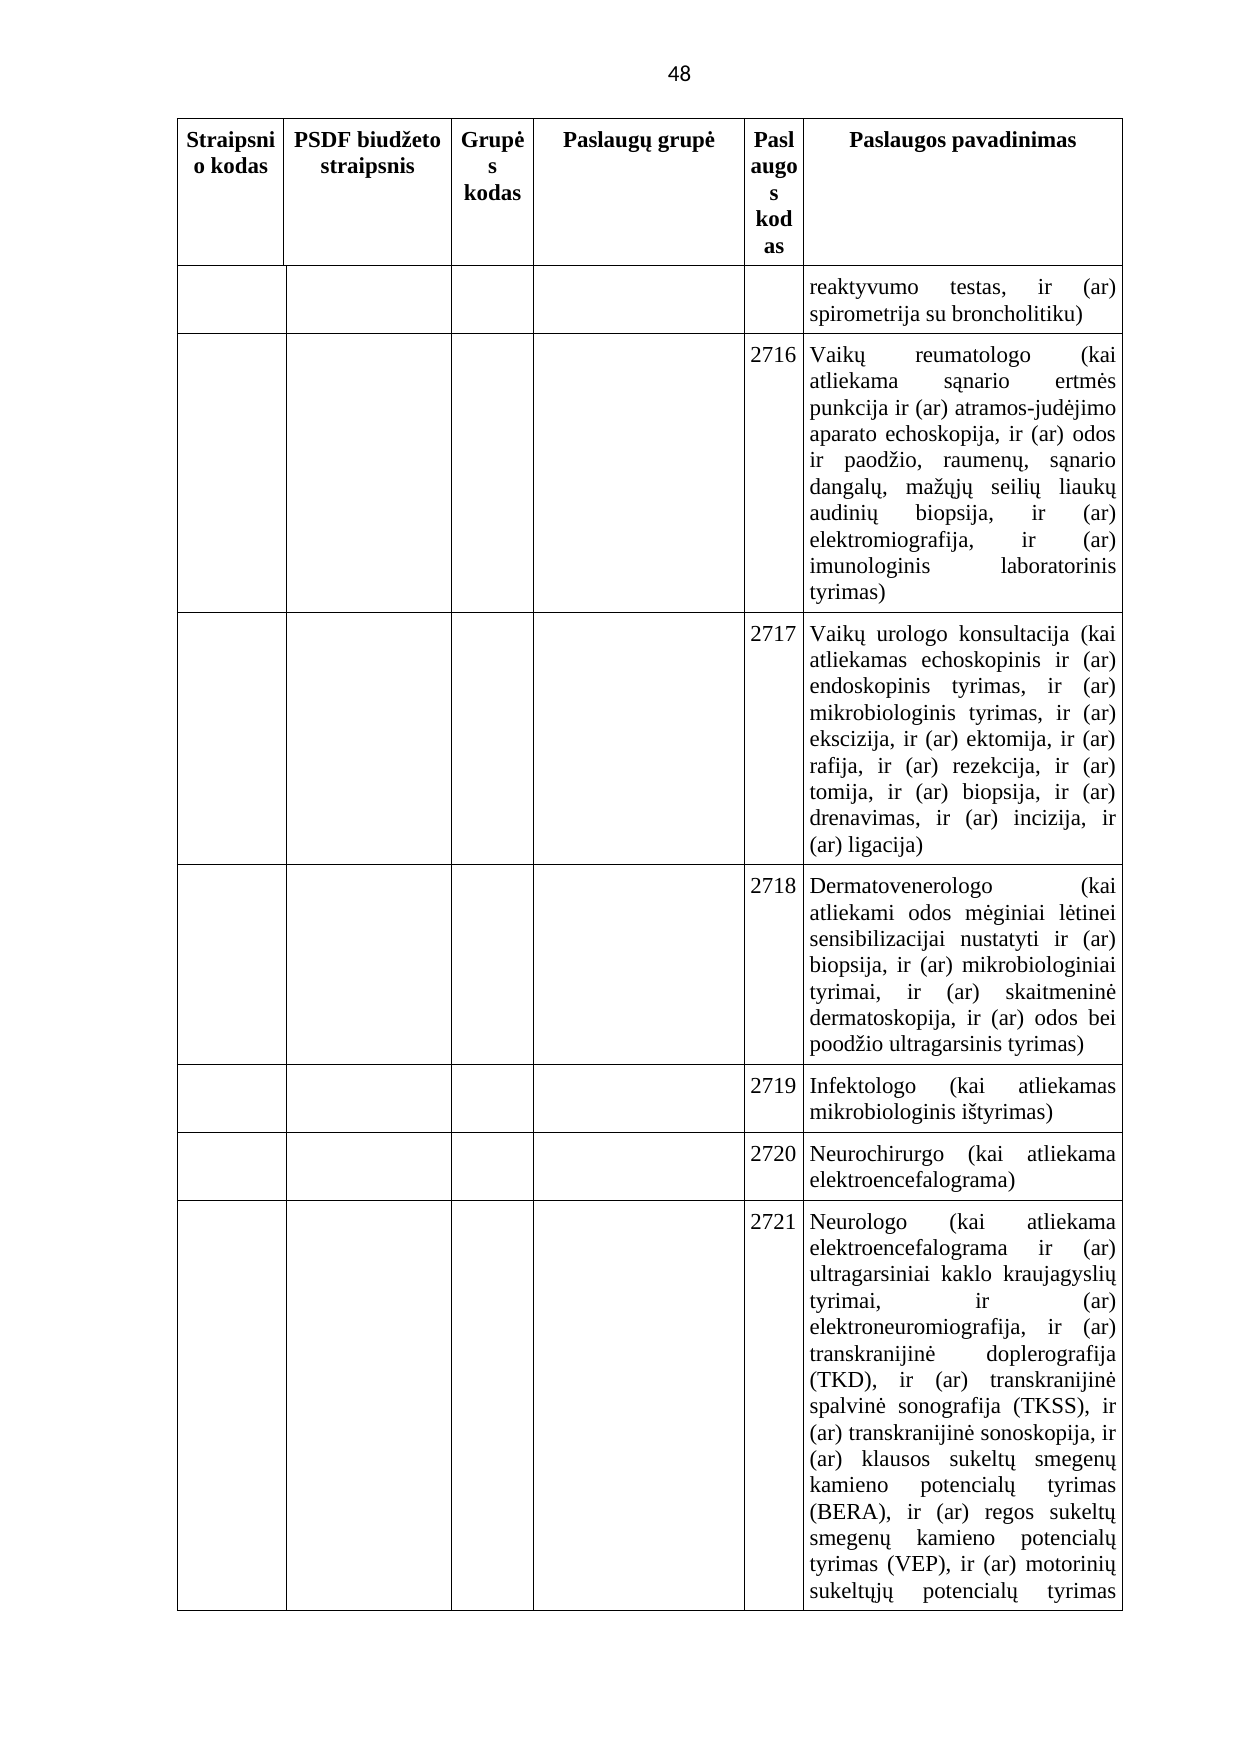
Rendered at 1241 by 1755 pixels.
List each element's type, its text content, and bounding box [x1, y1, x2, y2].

table_cell [534, 865, 744, 1064]
table_cell Vaikų reumatologo (kai atliekama sąnario ertmės punkcija ir (ar) atramos-judėjimo aparato echoskopija, ir (ar) odos ir paodžio, raumenų, sąnario dangalų, mažųjų seilių liaukų audinių biopsija, ir (ar) elektromiografija, ir (ar) imunologinis laboratorinis tyrimas) [804, 334, 1122, 612]
table_header Paslaugos pavadinimas [804, 119, 1122, 265]
table_cell [452, 1065, 533, 1132]
table_cell 2719 [745, 1065, 803, 1132]
table_cell [452, 613, 533, 864]
table_cell [534, 1133, 744, 1200]
table_header Grupės kodas [452, 119, 533, 265]
table_cell Vaikų urologo konsultacija (kai atliekamas echoskopinis ir (ar) endoskopinis tyrimas, ir (ar) mikrobiologinis tyrimas, ir (ar) ekscizija, ir (ar) ektomija, ir (ar) rafija, ir (ar) rezekcija, ir (ar) tomija, ir (ar) biopsija, ir (ar) drenavimas, ir (ar) incizija, ir (ar) ligacija) [804, 613, 1122, 864]
table_cell [287, 334, 451, 612]
table_cell [452, 334, 533, 612]
table_cell 2720 [745, 1133, 803, 1200]
table_cell Neurochirurgo (kai atliekama elektroencefalograma) [804, 1133, 1122, 1200]
table_cell [178, 1065, 286, 1132]
table_cell [745, 266, 803, 333]
table_cell [287, 1133, 451, 1200]
table_cell [534, 613, 744, 864]
table_cell Dermatovenerologo (kai atliekami odos mėginiai lėtinei sensibilizacijai nustatyti ir (ar) biopsija, ir (ar) mikrobiologiniai tyrimai, ir (ar) skaitmeninė dermatoskopija, ir (ar) odos bei poodžio ultragarsinis tyrimas) [804, 865, 1122, 1064]
table_cell [287, 266, 451, 333]
table_cell Neurologo (kai atliekama elektroencefalograma ir (ar) ultragarsiniai kaklo kraujagyslių tyrimai, ir (ar) elektroneuromiografija, ir (ar) transkranijinė doplerografija (TKD), ir (ar) transkranijinė spalvinė sonografija (TKSS), ir (ar) transkranijinė sonoskopija, ir (ar) klausos sukeltų smegenų kamieno potencialų tyrimas (BERA), ir (ar) regos sukeltų smegenų kamieno potencialų tyrimas (VEP), ir (ar) motorinių sukeltųjų potencialų tyrimas [804, 1201, 1122, 1610]
table_cell [452, 1133, 533, 1200]
table_header Paslaugų grupė [534, 119, 744, 265]
table_cell [534, 1065, 744, 1132]
table_cell 2717 [745, 613, 803, 864]
table_cell [452, 1201, 533, 1610]
table_cell [287, 865, 451, 1064]
table_cell [178, 1201, 286, 1610]
table_cell [534, 334, 744, 612]
table_cell [287, 1201, 451, 1610]
table_cell [178, 865, 286, 1064]
table_cell [287, 613, 451, 864]
table_cell [178, 613, 286, 864]
table_header Paslaugos kodas [745, 119, 803, 265]
table_cell 2718 [745, 865, 803, 1064]
table_cell [178, 1133, 286, 1200]
table_cell [178, 266, 286, 333]
table_header PSDF biudžeto straipsnis [284, 119, 451, 265]
table_cell 2721 [745, 1201, 803, 1610]
table_cell [534, 1201, 744, 1610]
table_cell [178, 334, 286, 612]
table_cell [287, 1065, 451, 1132]
table_header Straipsnio kodas [178, 119, 283, 265]
table_cell [452, 266, 533, 333]
table_cell [452, 865, 533, 1064]
table_cell 2716 [745, 334, 803, 612]
table_cell reaktyvumo testas, ir (ar) spirometrija su broncholitiku) [804, 266, 1122, 333]
table_cell Infektologo (kai atliekamas mikrobiologinis ištyrimas) [804, 1065, 1122, 1132]
table_cell [534, 266, 744, 333]
